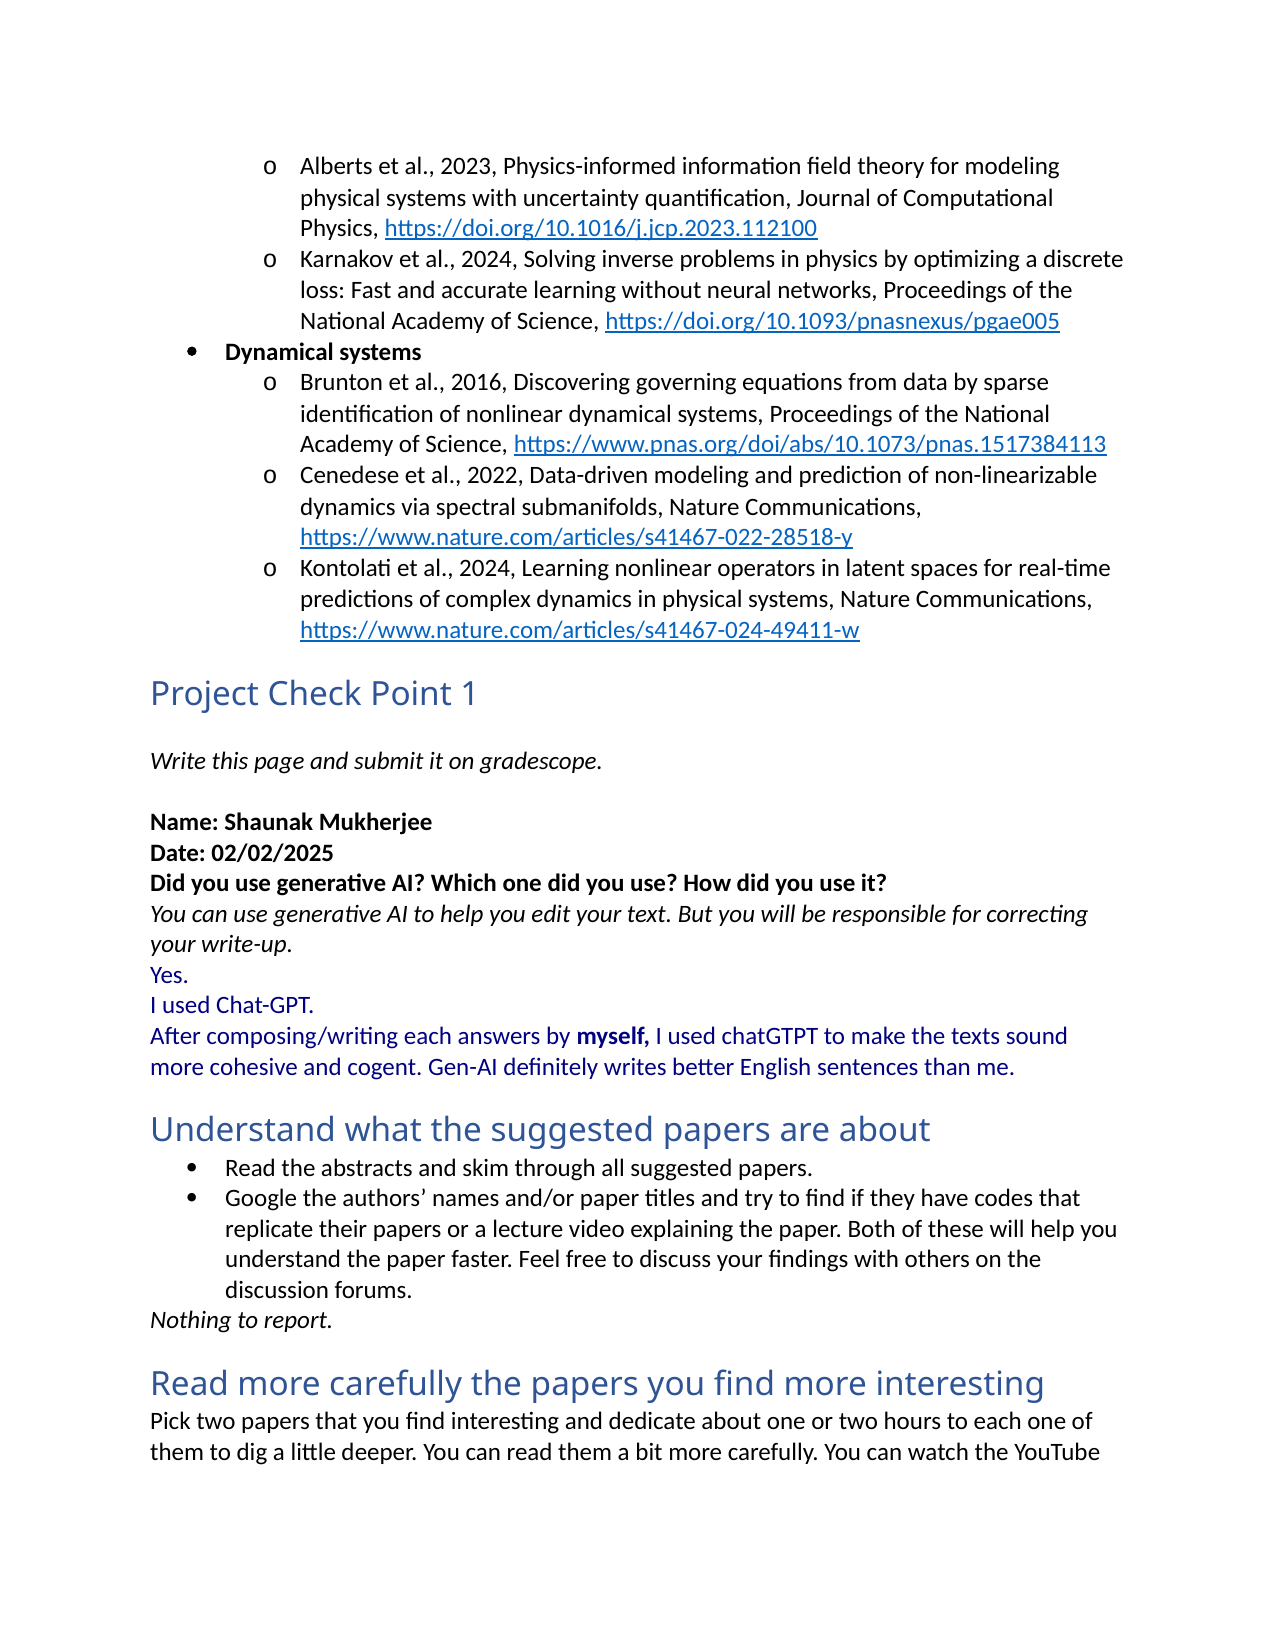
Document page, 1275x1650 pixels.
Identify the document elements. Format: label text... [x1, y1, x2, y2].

subtitle Read more carefully the papers you find more interesting [150, 1360, 1125, 1405]
text You can use generative AI to help you edit your text. But you will be responsible for correcting your write-up. [150, 898, 1125, 959]
text After composing/writing each answers by myself, I used chatGTPT to make the texts sound more cohesive and cogent. Gen-AI definitely writes better English sentences than me. [150, 1020, 1125, 1081]
text Write this page and submit it on gradescope. [150, 746, 1125, 776]
text Yes. [150, 959, 1125, 990]
list Kontolati et al., 2024, Learning nonlinear operators in latent spaces for real-time predictions of complex dynamics in physical systems, Nature Communications, https://www.nature.com/articles/s41467-024-49411-w [262, 552, 1125, 644]
list Alberts et al., 2023, Physics-informed information field theory for modeling physical systems with uncertainty quantification, Journal of Computational Physics, https://doi.org/10.1016/j.jcp.2023.112100 [262, 150, 1125, 243]
text Pick two papers that you find interesting and dedicate about one or two hours to each one of them to dig a little deeper. You can read them a bit more carefully. You can watch the YouTube [150, 1405, 1125, 1466]
list Cenedese et al., 2022, Data-driven modeling and prediction of non-linearizable dynamics via spectral submanifolds, Nature Communications, https://www.nature.com/articles/s41467-022-28518-y [262, 459, 1125, 552]
text Nothing to report. [150, 1304, 1125, 1335]
list Read the abstracts and skim through all suggested papers. [187, 1152, 1125, 1182]
list Google the authors’ names and/or paper titles and try to find if they have codes that replicate their papers or a lecture video explaining the paper. Both of these will help you understand the paper faster. Feel free to discuss your findings with others on the discussion forums. [187, 1182, 1125, 1304]
list Karnakov et al., 2024, Solving inverse problems in physics by optimizing a discrete loss: Fast and accurate learning without neural networks, Proceedings of the National Academy of Science, https://doi.org/10.1093/pnasnexus/pgae005 [262, 243, 1125, 336]
subtitle Understand what the suggested papers are about [150, 1106, 1125, 1152]
text Date: 02/02/2025 [150, 837, 1125, 868]
text Did you use generative AI? Which one did you use? How did you use it? [150, 868, 1125, 898]
subtitle Project Check Point 1 [150, 669, 1125, 715]
list Brunton et al., 2016, Discovering governing equations from data by sparse identification of nonlinear dynamical systems, Proceedings of the National Academy of Science, https://www.pnas.org/doi/abs/10.1073/pnas.1517384113 [262, 366, 1125, 459]
list Dynamical systems [187, 336, 1125, 366]
text Name: Shaunak Mukherjee [150, 807, 1125, 837]
text I used Chat-GPT. [150, 990, 1125, 1020]
